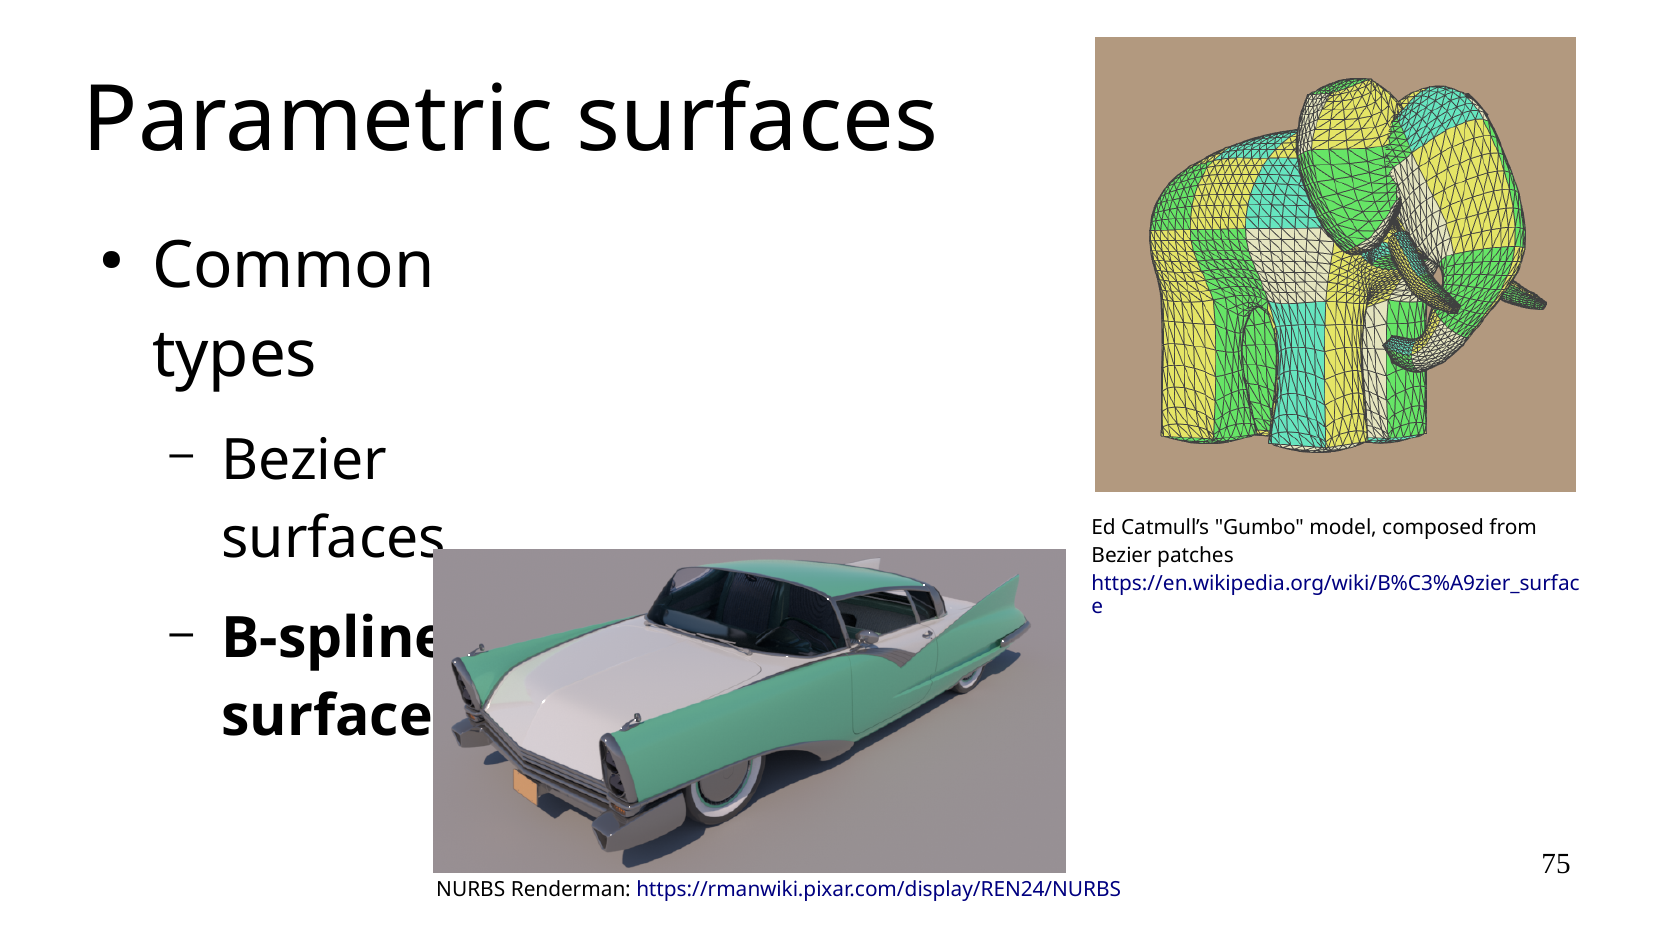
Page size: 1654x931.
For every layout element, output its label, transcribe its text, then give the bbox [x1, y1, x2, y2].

list Common types Bezier surfaces B-spline surfaces [82, 217, 586, 758]
picture [1095, 37, 1576, 492]
title Parametric surfaces [82, 37, 1095, 193]
text_box NURBS Renderman: https://rmanwiki.pixar.com/display/REN24/NURBS [421, 866, 1309, 931]
text_box Ed Catmull’s "Gumbo" model, composed from Bezier patches https://en.wikipedia.org/wiki/B%C3%A9zier_surface [1076, 504, 1606, 572]
picture [433, 549, 1066, 866]
